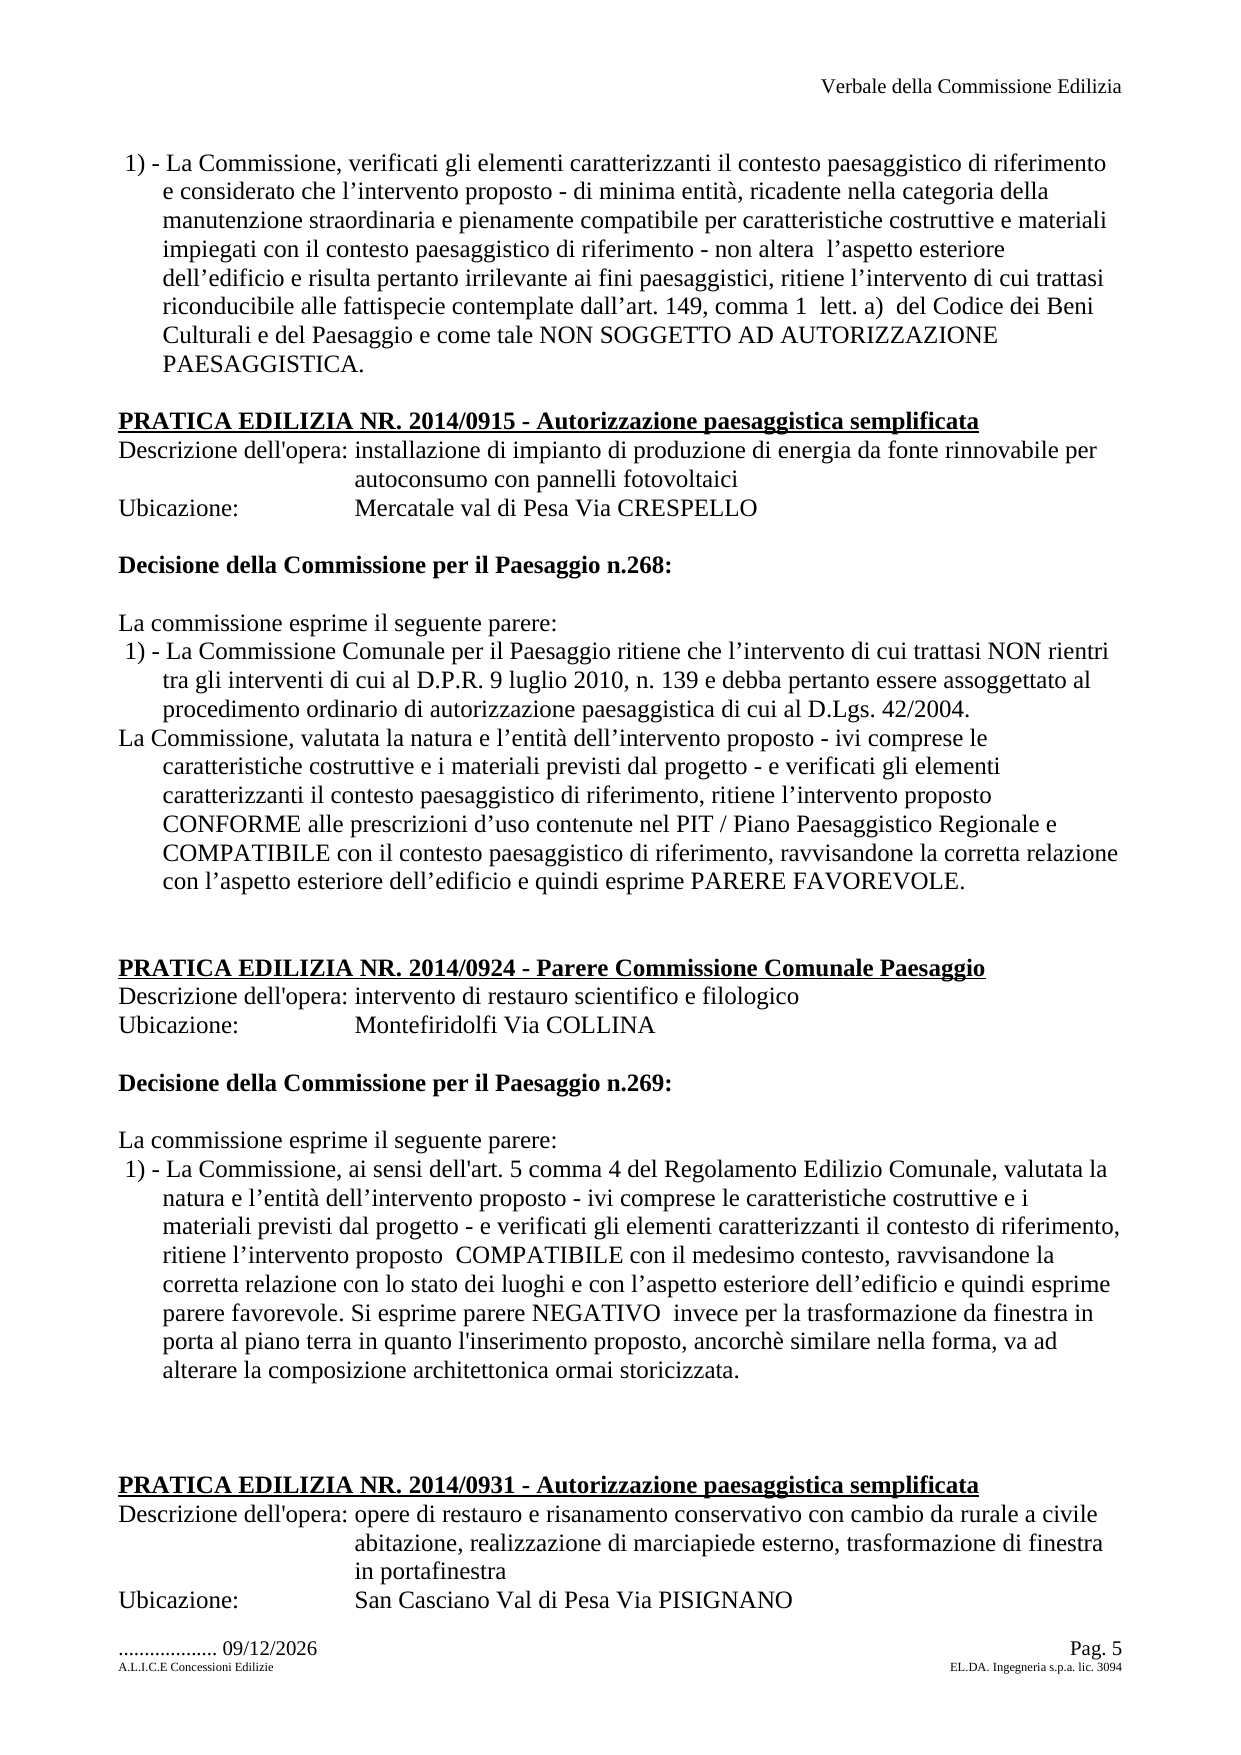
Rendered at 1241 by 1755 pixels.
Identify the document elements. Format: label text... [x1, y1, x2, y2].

text PRATICA EDILIZIA NR. 2014/0924 - Parere Commissione Comunale Paesaggio [118, 953, 1122, 981]
text 1) - La Commissione, ai sensi dell'art. 5 comma 4 del Regolamento Edilizio Comunale, valutata la natura e l’entità dell’intervento proposto - ivi comprese le caratteristiche costruttive e i materiali previsti dal progetto - e verificati gli elementi caratterizzanti il contesto di riferimento, ritiene l’intervento proposto COMPATIBILE con il medesimo contesto, ravvisandone la corretta relazione con lo stato dei luoghi e con l’aspetto esteriore dell’edificio e quindi esprime parere favorevole. Si esprime parere NEGATIVO invece per la trasformazione da finestra in porta al piano terra in quanto l'inserimento proposto, ancorchè similare nella forma, va ad alterare la composizione architettonica ormai storicizzata. [118, 1154, 1122, 1384]
text La commissione esprime il seguente parere: [118, 1125, 1122, 1154]
text Ubicazione: San Casciano Val di Pesa Via PISIGNANO [118, 1585, 1122, 1614]
text Ubicazione: Montefiridolfi Via COLLINA [118, 1010, 1122, 1039]
text Descrizione dell'opera: installazione di impianto di produzione di energia da fonte rinnovabile per autoconsumo con pannelli fotovoltaici [118, 435, 1122, 493]
text Decisione della Commissione per il Paesaggio n.269: [118, 1068, 1122, 1096]
text 1) - La Commissione Comunale per il Paesaggio ritiene che l’intervento di cui trattasi NON rientri tra gli interventi di cui al D.P.R. 9 luglio 2010, n. 139 e debba pertanto essere assoggettato al procedimento ordinario di autorizzazione paesaggistica di cui al D.Lgs. 42/2004. [118, 636, 1122, 723]
text PRATICA EDILIZIA NR. 2014/0931 - Autorizzazione paesaggistica semplificata [118, 1470, 1122, 1499]
text Ubicazione: Mercatale val di Pesa Via CRESPELLO [118, 493, 1122, 521]
text PRATICA EDILIZIA NR. 2014/0915 - Autorizzazione paesaggistica semplificata [118, 406, 1122, 435]
text Decisione della Commissione per il Paesaggio n.268: [118, 550, 1122, 579]
text Descrizione dell'opera: intervento di restauro scientifico e filologico [118, 981, 1122, 1010]
text 1) - La Commissione, verificati gli elementi caratterizzanti il contesto paesaggistico di riferimento e considerato che l’intervento proposto - di minima entità, ricadente nella categoria della manutenzione straordinaria e pienamente compatibile per caratteristiche costruttive e materiali impiegati con il contesto paesaggistico di riferimento - non altera l’aspetto esteriore dell’edificio e risulta pertanto irrilevante ai fini paesaggistici, ritiene l’intervento di cui trattasi riconducibile alle fattispecie contemplate dall’art. 149, comma 1 lett. a) del Codice dei Beni Culturali e del Paesaggio e come tale NON SOGGETTO AD AUTORIZZAZIONE PAESAGGISTICA. [118, 148, 1122, 378]
text La commissione esprime il seguente parere: [118, 608, 1122, 636]
text La Commissione, valutata la natura e l’entità dell’intervento proposto - ivi comprese le caratteristiche costruttive e i materiali previsti dal progetto - e verificati gli elementi caratterizzanti il contesto paesaggistico di riferimento, ritiene l’intervento proposto CONFORME alle prescrizioni d’uso contenute nel PIT / Piano Paesaggistico Regionale e COMPATIBILE con il contesto paesaggistico di riferimento, ravvisandone la corretta relazione con l’aspetto esteriore dell’edificio e quindi esprime PARERE FAVOREVOLE. [118, 723, 1122, 895]
text Descrizione dell'opera: opere di restauro e risanamento conservativo con cambio da rurale a civile abitazione, realizzazione di marciapiede esterno, trasformazione di finestra in portafinestra [118, 1499, 1122, 1585]
